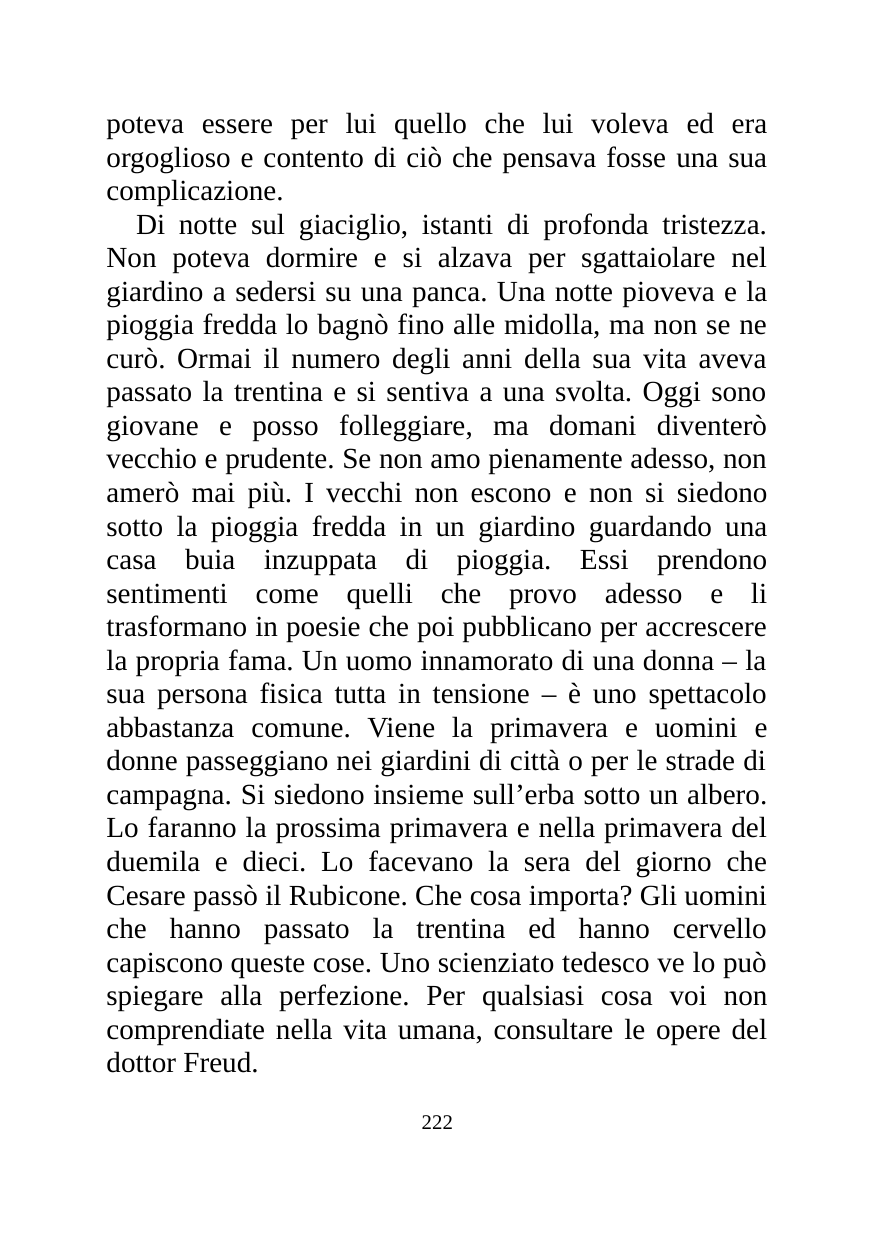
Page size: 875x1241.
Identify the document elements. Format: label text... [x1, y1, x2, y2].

text poteva essere per lui quello che lui voleva ed era orgoglioso e contento di ciò che pensava fosse una sua complicazione. [106, 106, 768, 207]
text Di notte sul giaciglio, istanti di profonda tristezza. Non poteva dormire e si alzava per sgattaiolare nel giardino a sedersi su una panca. Una notte pioveva e la pioggia fredda lo bagnò fino alle midolla, ma non se ne curò. Ormai il numero degli anni della sua vita aveva passato la trentina e si sentiva a una svolta. Oggi sono giovane e posso folleggiare, ma domani diventerò vecchio e prudente. Se non amo pienamente adesso, non amerò mai più. I vecchi non escono e non si siedono sotto la pioggia fredda in un giardino guardando una casa buia inzuppata di pioggia. Essi prendono sentimenti come quelli che provo adesso e li trasformano in poesie che poi pubblicano per accrescere la propria fama. Un uomo innamorato di una donna – la sua persona fisica tutta in tensione – è uno spettacolo abbastanza comune. Viene la primavera e uomini e donne passeggiano nei giardini di città o per le strade di campagna. Si siedono insieme sull’erba sotto un albero. Lo faranno la prossima primavera e nella primavera del duemila e dieci. Lo facevano la sera del giorno che Cesare passò il Rubicone. Che cosa importa? Gli uomini che hanno passato la trentina ed hanno cervello capiscono queste cose. Uno scienziato tedesco ve lo può spiegare alla perfezione. Per qualsiasi cosa voi non comprendiate nella vita umana, consultare le opere del dottor Freud. [106, 207, 768, 1079]
